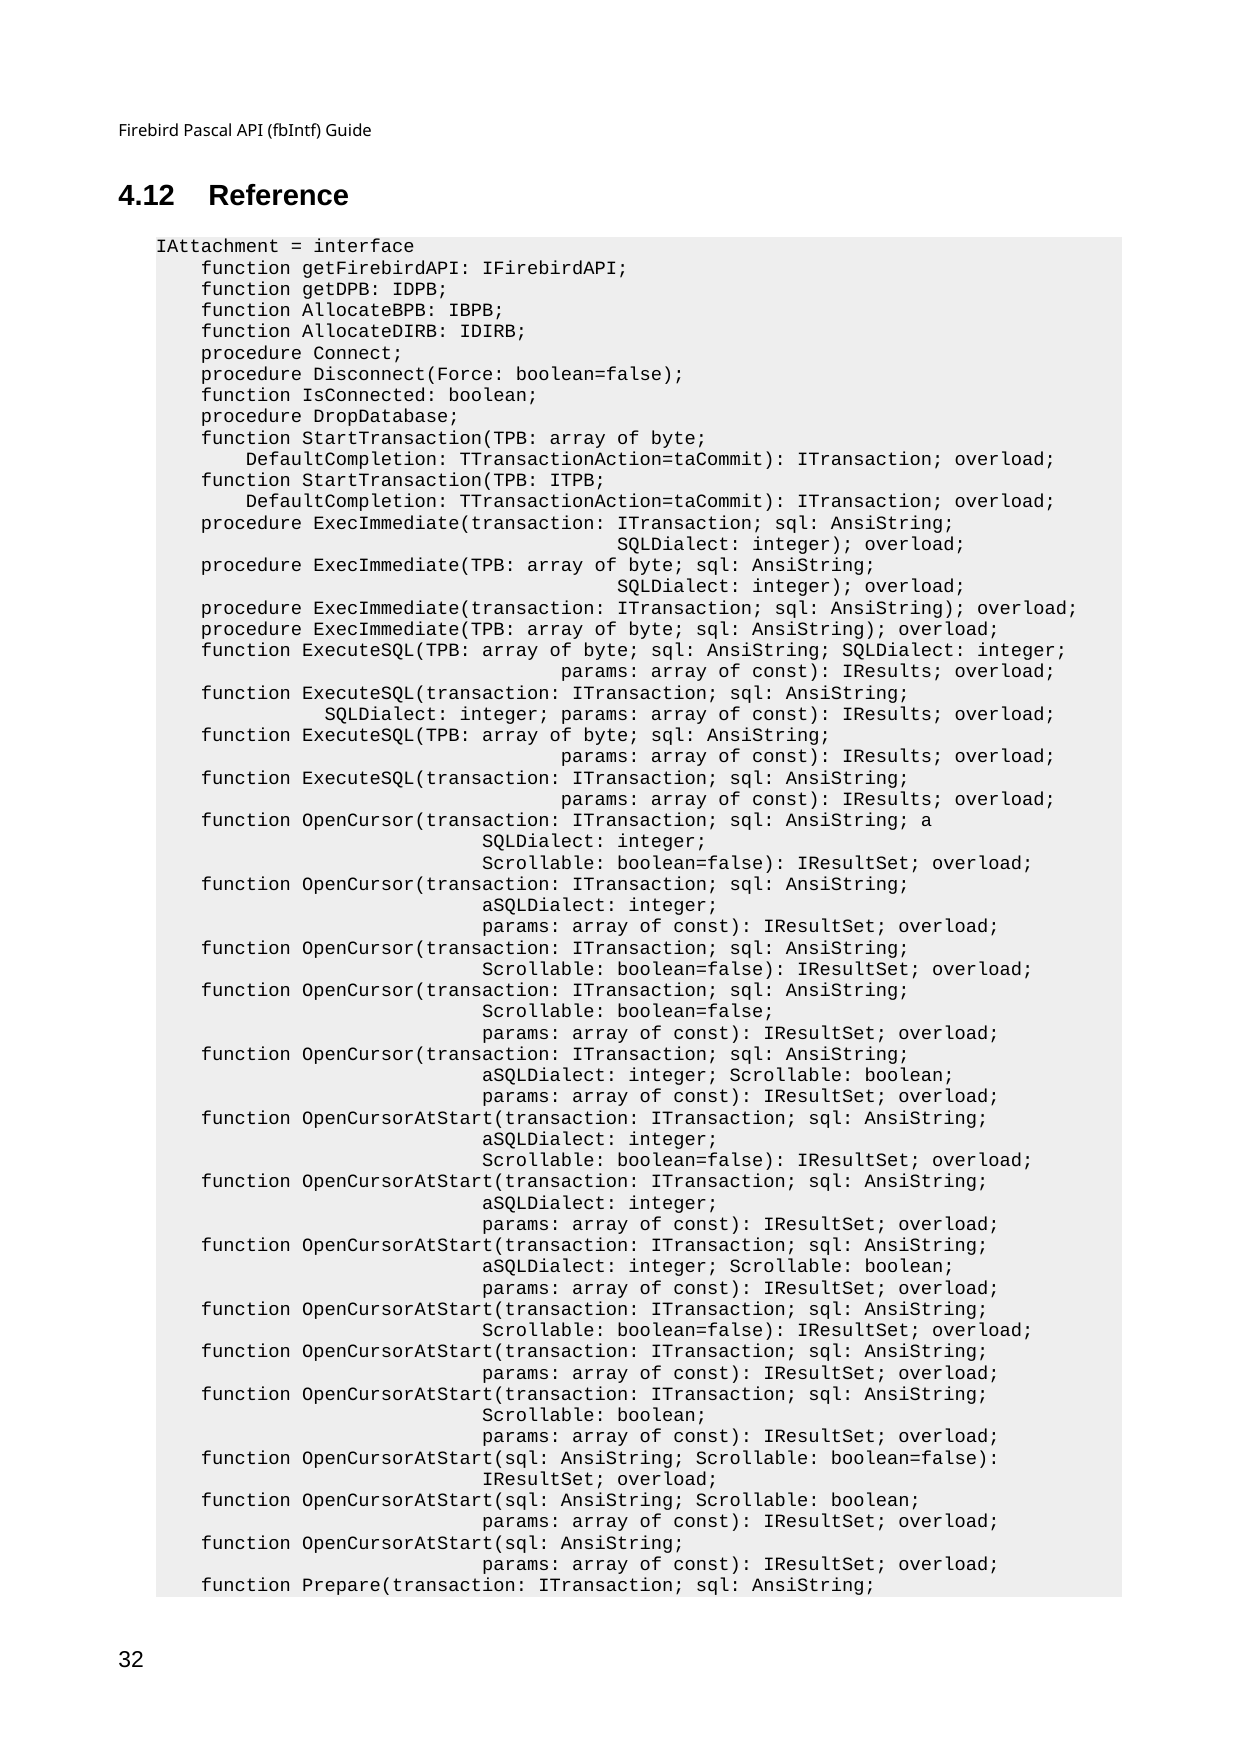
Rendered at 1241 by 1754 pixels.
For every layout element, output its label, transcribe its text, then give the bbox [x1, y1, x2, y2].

text params: array of const): IResultSet; overload; [156, 1215, 1122, 1236]
text Scrollable: boolean=false): IResultSet; overload; [156, 1321, 1122, 1342]
text SQLDialect: integer; params: array of const): IResults; overload; [156, 705, 1122, 726]
text function OpenCursorAtStart(transaction: ITransaction; sql: AnsiString; [156, 1342, 1122, 1363]
text params: array of const): IResultSet; overload; [156, 1555, 1122, 1576]
text params: array of const): IResultSet; overload; [156, 917, 1122, 938]
text Scrollable: boolean; [156, 1406, 1122, 1427]
text aSQLDialect: integer; [156, 1130, 1122, 1151]
text function OpenCursor(transaction: ITransaction; sql: AnsiString; a [156, 811, 1122, 832]
text IResultSet; overload; [156, 1470, 1122, 1491]
text function ExecuteSQL(transaction: ITransaction; sql: AnsiString; [156, 768, 1122, 790]
text params: array of const): IResults; overload; [156, 662, 1122, 683]
text params: array of const): IResults; overload; [156, 790, 1122, 811]
text function OpenCursorAtStart(transaction: ITransaction; sql: AnsiString; [156, 1300, 1122, 1321]
text function Prepare(transaction: ITransaction; sql: AnsiString; [156, 1576, 1122, 1597]
text procedure ExecImmediate(transaction: ITransaction; sql: AnsiString; [156, 513, 1122, 535]
text Scrollable: boolean=false): IResultSet; overload; [156, 853, 1122, 875]
text aSQLDialect: integer; Scrollable: boolean; [156, 1066, 1122, 1087]
text IAttachment = interface [156, 237, 1122, 258]
text params: array of const): IResultSet; overload; [156, 1087, 1122, 1108]
text SQLDialect: integer; [156, 832, 1122, 853]
text params: array of const): IResults; overload; [156, 747, 1122, 768]
text procedure Disconnect(Force: boolean=false); [156, 365, 1122, 386]
text function OpenCursorAtStart(transaction: ITransaction; sql: AnsiString; [156, 1108, 1122, 1130]
text function getDPB: IDPB; [156, 280, 1122, 301]
text SQLDialect: integer); overload; [156, 535, 1122, 556]
text Scrollable: boolean=false; [156, 1002, 1122, 1023]
text function OpenCursor(transaction: ITransaction; sql: AnsiString; [156, 875, 1122, 896]
text function OpenCursorAtStart(sql: AnsiString; [156, 1533, 1122, 1555]
text params: array of const): IResultSet; overload; [156, 1363, 1122, 1385]
text procedure DropDatabase; [156, 407, 1122, 428]
text function OpenCursorAtStart(transaction: ITransaction; sql: AnsiString; [156, 1236, 1122, 1257]
text function AllocateDIRB: IDIRB; [156, 322, 1122, 343]
text aSQLDialect: integer; [156, 896, 1122, 917]
text function StartTransaction(TPB: ITPB; [156, 471, 1122, 492]
text function OpenCursorAtStart(sql: AnsiString; Scrollable: boolean=false): [156, 1448, 1122, 1470]
text SQLDialect: integer); overload; [156, 577, 1122, 598]
text function ExecuteSQL(TPB: array of byte; sql: AnsiString; SQLDialect: integer; [156, 641, 1122, 662]
text params: array of const): IResultSet; overload; [156, 1427, 1122, 1448]
text function StartTransaction(TPB: array of byte; [156, 428, 1122, 450]
text DefaultCompletion: TTransactionAction=taCommit): ITransaction; overload; [156, 492, 1122, 513]
text procedure ExecImmediate(TPB: array of byte; sql: AnsiString; [156, 556, 1122, 577]
text Scrollable: boolean=false): IResultSet; overload; [156, 960, 1122, 981]
subtitle Reference [118, 178, 1122, 212]
text params: array of const): IResultSet; overload; [156, 1278, 1122, 1300]
text aSQLDialect: integer; Scrollable: boolean; [156, 1257, 1122, 1278]
text function ExecuteSQL(TPB: array of byte; sql: AnsiString; [156, 726, 1122, 747]
text procedure Connect; [156, 343, 1122, 365]
text function OpenCursor(transaction: ITransaction; sql: AnsiString; [156, 981, 1122, 1002]
text function IsConnected: boolean; [156, 386, 1122, 407]
text procedure ExecImmediate(transaction: ITransaction; sql: AnsiString); overload; [156, 598, 1122, 620]
text procedure ExecImmediate(TPB: array of byte; sql: AnsiString); overload; [156, 620, 1122, 641]
text Scrollable: boolean=false): IResultSet; overload; [156, 1151, 1122, 1172]
text function OpenCursor(transaction: ITransaction; sql: AnsiString; [156, 938, 1122, 960]
text function OpenCursorAtStart(transaction: ITransaction; sql: AnsiString; [156, 1172, 1122, 1193]
text function getFirebirdAPI: IFirebirdAPI; [156, 258, 1122, 280]
text aSQLDialect: integer; [156, 1193, 1122, 1215]
text function OpenCursorAtStart(transaction: ITransaction; sql: AnsiString; [156, 1385, 1122, 1406]
text function ExecuteSQL(transaction: ITransaction; sql: AnsiString; [156, 683, 1122, 705]
text params: array of const): IResultSet; overload; [156, 1512, 1122, 1533]
text params: array of const): IResultSet; overload; [156, 1023, 1122, 1045]
text function OpenCursor(transaction: ITransaction; sql: AnsiString; [156, 1045, 1122, 1066]
text function OpenCursorAtStart(sql: AnsiString; Scrollable: boolean; [156, 1491, 1122, 1512]
text function AllocateBPB: IBPB; [156, 301, 1122, 322]
text DefaultCompletion: TTransactionAction=taCommit): ITransaction; overload; [156, 450, 1122, 471]
